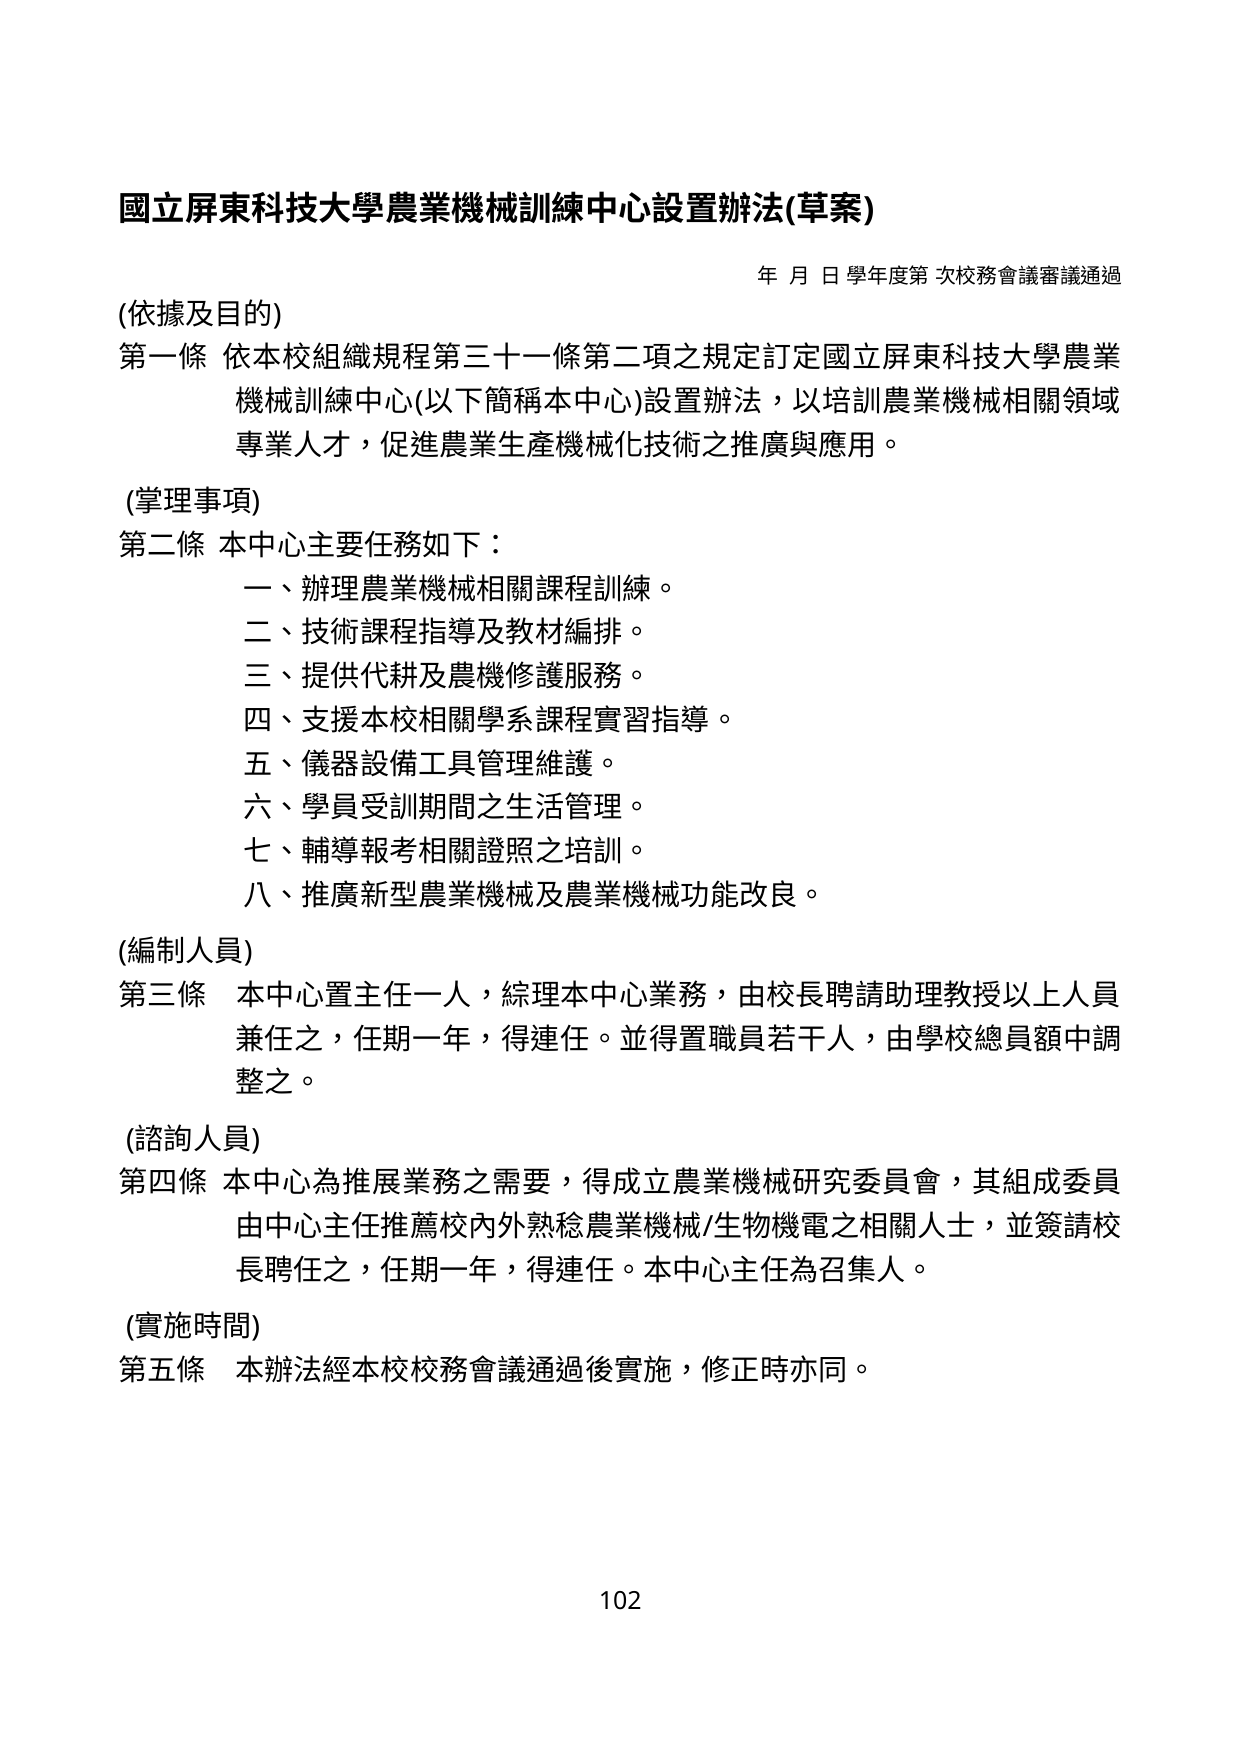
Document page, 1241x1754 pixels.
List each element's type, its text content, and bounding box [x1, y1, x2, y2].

text 國立屏東科技大學農業機械訓練中心設置辦法(草案) [118, 181, 1122, 230]
text 二、技術課程指導及教材編排。 [243, 608, 1122, 652]
text 第五條 本辦法經本校校務會議通過後實施，修正時亦同。 [118, 1345, 1122, 1389]
text 五、儀器設備工具管理維護。 [243, 739, 1122, 783]
text (實施時間) [118, 1302, 1122, 1345]
text 第三條 本中心置主任一人，綜理本中心業務，由校長聘請助理教授以上人員兼任之，任期一年，得連任。並得置職員若干人，由學校總員額中調整之。 [118, 970, 1122, 1102]
text 三、提供代耕及農機修護服務。 [243, 652, 1122, 695]
text 年 月 日 學年度第 次校務會議審議通過 [118, 259, 1122, 289]
text 第二條 本中心主要任務如下： [118, 520, 1122, 564]
text (編制人員) [118, 927, 1122, 970]
text 第四條 本中心為推展業務之需要，得成立農業機械研究委員會，其組成委員由中心主任推薦校內外熟稔農業機械/生物機電之相關人士，並簽請校長聘任之，任期一年，得連任。本中心主任為召集人。 [118, 1158, 1122, 1289]
text 四、支援本校相關學系課程實習指導。 [243, 695, 1122, 739]
text 第一條 依本校組織規程第三十一條第二項之規定訂定國立屏東科技大學農業機械訓練中心(以下簡稱本中心)設置辦法，以培訓農業機械相關領域專業人才，促進農業生產機械化技術之推廣與應用。 [118, 333, 1122, 464]
text 一、辦理農業機械相關課程訓練。 [243, 564, 1122, 608]
text (諮詢人員) [118, 1114, 1122, 1158]
text 七、輔導報考相關證照之培訓。 [243, 827, 1122, 870]
text 八、推廣新型農業機械及農業機械功能改良。 [243, 870, 1122, 914]
text (掌理事項) [118, 477, 1122, 520]
text 六、學員受訓期間之生活管理。 [243, 783, 1122, 827]
text (依據及目的) [118, 289, 1122, 333]
